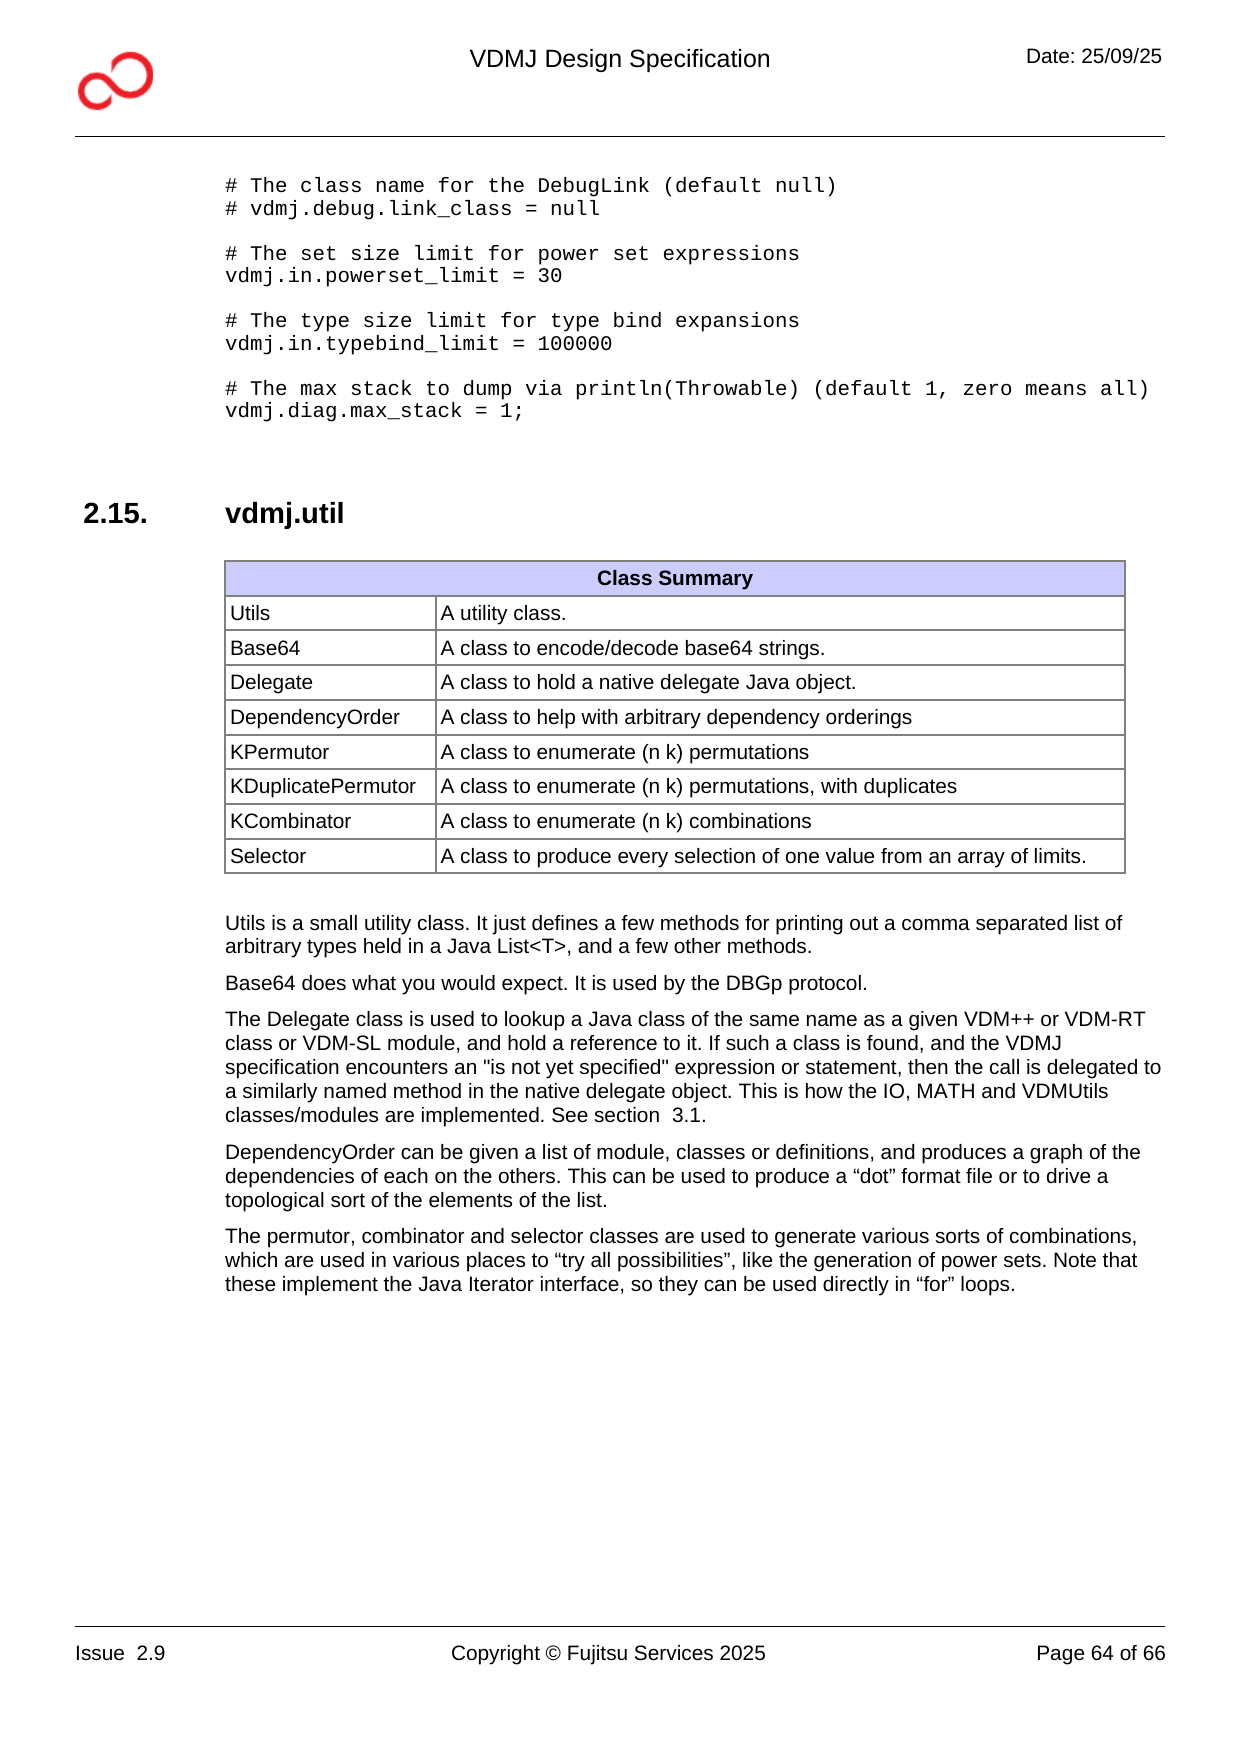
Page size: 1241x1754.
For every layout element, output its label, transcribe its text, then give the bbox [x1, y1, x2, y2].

subtitle vdmj.util [75, 497, 1165, 530]
table_cell KCombinator [226, 805, 435, 837]
table_cell A class to enumerate (n k) permutations, with duplicates [437, 770, 1124, 803]
table_cell Delegate [226, 666, 435, 699]
text vdmj.in.powerset_limit = 30 [225, 265, 1165, 287]
text # vdmj.debug.link_class = null [225, 197, 1165, 220]
text Utils is a small utility class. It just defines a few methods for printing out a comma separated list of arbitrary types held in a Java List<T>, and a few other methods. [225, 911, 1165, 959]
table_cell A class to encode/decode base64 strings. [437, 631, 1124, 664]
table_cell A class to produce every selection of one value from an array of limits. [437, 840, 1124, 872]
table_cell Utils [226, 597, 435, 629]
text # The type size limit for type bind expansions [225, 310, 1165, 332]
table_cell KDuplicatePermutor [226, 770, 435, 803]
table_cell Base64 [226, 631, 435, 664]
table_header Class Summary [226, 562, 1124, 595]
picture [78, 44, 153, 120]
text vdmj.in.typebind_limit = 100000 [225, 332, 1165, 355]
text # The set size limit for power set expressions [225, 242, 1165, 265]
table_cell DependencyOrder [226, 701, 435, 733]
text The Delegate class is used to lookup a Java class of the same name as a given VDM++ or VDM-RT class or VDM-SL module, and hold a reference to it. If such a class is found, and the VDMJ specification encounters an "is not yet specified" expression or statement, then the call is delegated to a similarly named method in the native delegate object. This is how the IO, MATH and VDMUtils classes/modules are implemented. See section 3.1. [225, 1008, 1165, 1127]
table_cell Selector [226, 840, 435, 872]
text # The max stack to dump via println(Throwable) (default 1, zero means all) [225, 377, 1165, 400]
table_cell A class to enumerate (n k) combinations [437, 805, 1124, 837]
text vdmj.diag.max_stack = 1; [225, 400, 1165, 422]
table_cell A class to help with arbitrary dependency orderings [437, 701, 1124, 733]
text Base64 does what you would expect. It is used by the DBGp protocol. [225, 971, 1165, 995]
table_cell A class to enumerate (n k) permutations [437, 736, 1124, 768]
table_cell KPermutor [226, 736, 435, 768]
text DependencyOrder can be given a list of module, classes or definitions, and produces a graph of the dependencies of each on the others. This can be used to produce a “dot” format file or to drive a topological sort of the elements of the list. [225, 1140, 1165, 1212]
table_cell A class to hold a native delegate Java object. [437, 666, 1124, 699]
text The permutor, combinator and selector classes are used to generate various sorts of combinations, which are used in various places to “try all possibilities”, like the generation of power sets. Note that these implement the Java Iterator interface, so they can be used directly in “for” loops. [225, 1224, 1165, 1296]
text # The class name for the DebugLink (default null) [225, 175, 1165, 197]
table_cell A utility class. [437, 597, 1124, 629]
